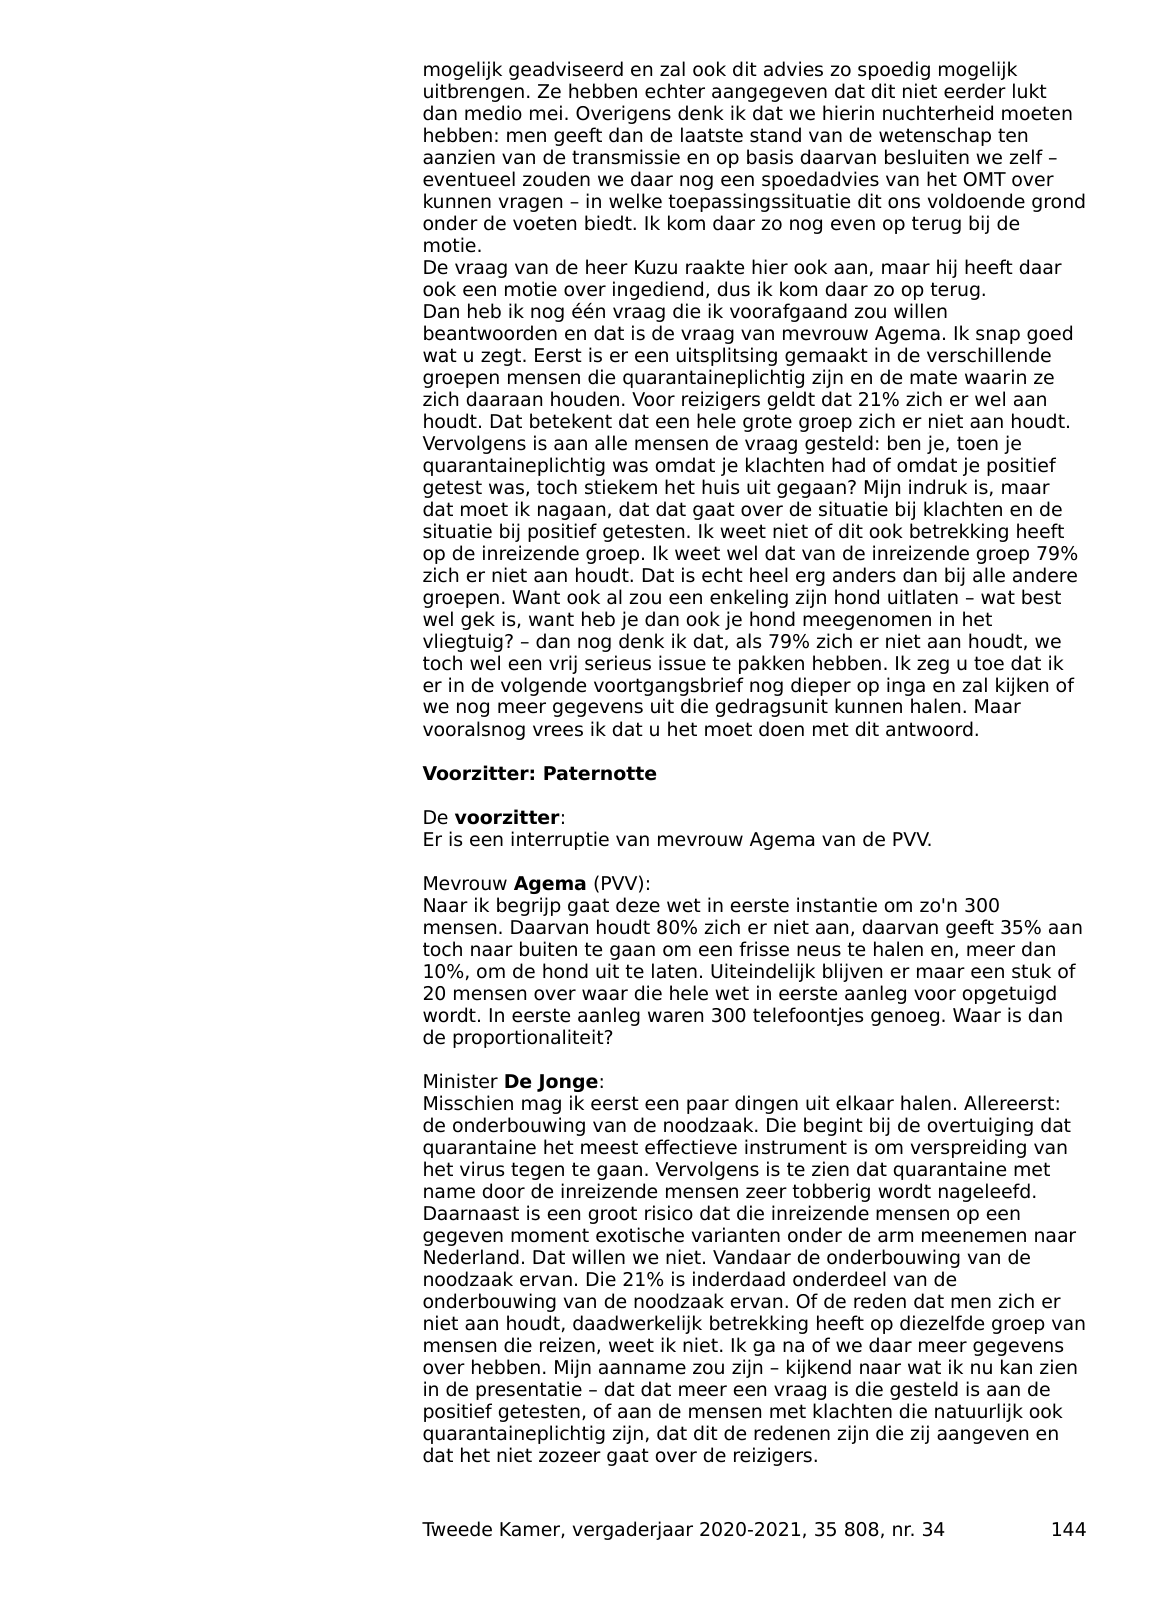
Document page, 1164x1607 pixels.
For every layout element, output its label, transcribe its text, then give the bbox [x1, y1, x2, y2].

text De vraag van de heer Kuzu raakte hier ook aan, maar hij heeft daar ook een motie over ingediend, dus ik kom daar zo op terug. [422, 257, 1087, 301]
text De voorzitter: [422, 807, 1087, 829]
text Misschien mag ik eerst een paar dingen uit elkaar halen. Allereerst: de onderbouwing van de noodzaak. Die begint bij de overtuiging dat quarantaine het meest effectieve instrument is om verspreiding van het virus tegen te gaan. Vervolgens is te zien dat quarantaine met name door de inreizende mensen zeer tobberig wordt nageleefd. Daarnaast is een groot risico dat die inreizende mensen op een gegeven moment exotische varianten onder de arm meenemen naar Nederland. Dat willen we niet. Vandaar de onderbouwing van de noodzaak ervan. Die 21% is inderdaad onderdeel van de onderbouwing van de noodzaak ervan. Of de reden dat men zich er niet aan houdt, daadwerkelijk betrekking heeft op diezelfde groep van mensen die reizen, weet ik niet. Ik ga na of we daar meer gegevens over hebben. Mijn aanname zou zijn – kijkend naar wat ik nu kan zien in de presentatie – dat dat meer een vraag is die gesteld is aan de positief getesten, of aan de mensen met klachten die natuurlijk ook quarantaineplichtig zijn, dat dit de redenen zijn die zij aangeven en dat het niet zozeer gaat over de reizigers. [422, 1093, 1087, 1467]
text mogelijk geadviseerd en zal ook dit advies zo spoedig mogelijk uitbrengen. Ze hebben echter aangegeven dat dit niet eerder lukt dan medio mei. Overigens denk ik dat we hierin nuchterheid moeten hebben: men geeft dan de laatste stand van de wetenschap ten aanzien van de transmissie en op basis daarvan besluiten we zelf – eventueel zouden we daar nog een spoedadvies van het OMT over kunnen vragen – in welke toepassingssituatie dit ons voldoende grond onder de voeten biedt. Ik kom daar zo nog even op terug bij de motie. [422, 59, 1087, 257]
text Dan heb ik nog één vraag die ik voorafgaand zou willen beantwoorden en dat is de vraag van mevrouw Agema. Ik snap goed wat u zegt. Eerst is er een uitsplitsing gemaakt in de verschillende groepen mensen die quarantaineplichtig zijn en de mate waarin ze zich daaraan houden. Voor reizigers geldt dat 21% zich er wel aan houdt. Dat betekent dat een hele grote groep zich er niet aan houdt. Vervolgens is aan alle mensen de vraag gesteld: ben je, toen je quarantaineplichtig was omdat je klachten had of omdat je positief getest was, toch stiekem het huis uit gegaan? Mijn indruk is, maar dat moet ik nagaan, dat dat gaat over de situatie bij klachten en de situatie bij positief getesten. Ik weet niet of dit ook betrekking heeft op de inreizende groep. Ik weet wel dat van de inreizende groep 79% zich er niet aan houdt. Dat is echt heel erg anders dan bij alle andere groepen. Want ook al zou een enkeling zijn hond uitlaten – wat best wel gek is, want heb je dan ook je hond meegenomen in het vliegtuig? – dan nog denk ik dat, als 79% zich er niet aan houdt, we toch wel een vrij serieus issue te pakken hebben. Ik zeg u toe dat ik er in de volgende voortgangsbrief nog dieper op inga en zal kijken of we nog meer gegevens uit die gedragsunit kunnen halen. Maar vooralsnog vrees ik dat u het moet doen met dit antwoord. [422, 301, 1087, 740]
text Minister De Jonge: [422, 1071, 1087, 1093]
text Naar ik begrijp gaat deze wet in eerste instantie om zo'n 300 mensen. Daarvan houdt 80% zich er niet aan, daarvan geeft 35% aan toch naar buiten te gaan om een frisse neus te halen en, meer dan 10%, om de hond uit te laten. Uiteindelijk blijven er maar een stuk of 20 mensen over waar die hele wet in eerste aanleg voor opgetuigd wordt. In eerste aanleg waren 300 telefoontjes genoeg. Waar is dan de proportionaliteit? [422, 895, 1087, 1049]
subtitle Voorzitter: Paternotte [422, 763, 1087, 784]
text Mevrouw Agema (PVV): [422, 873, 1087, 895]
text Er is een interruptie van mevrouw Agema van de PVV. [422, 829, 1087, 851]
